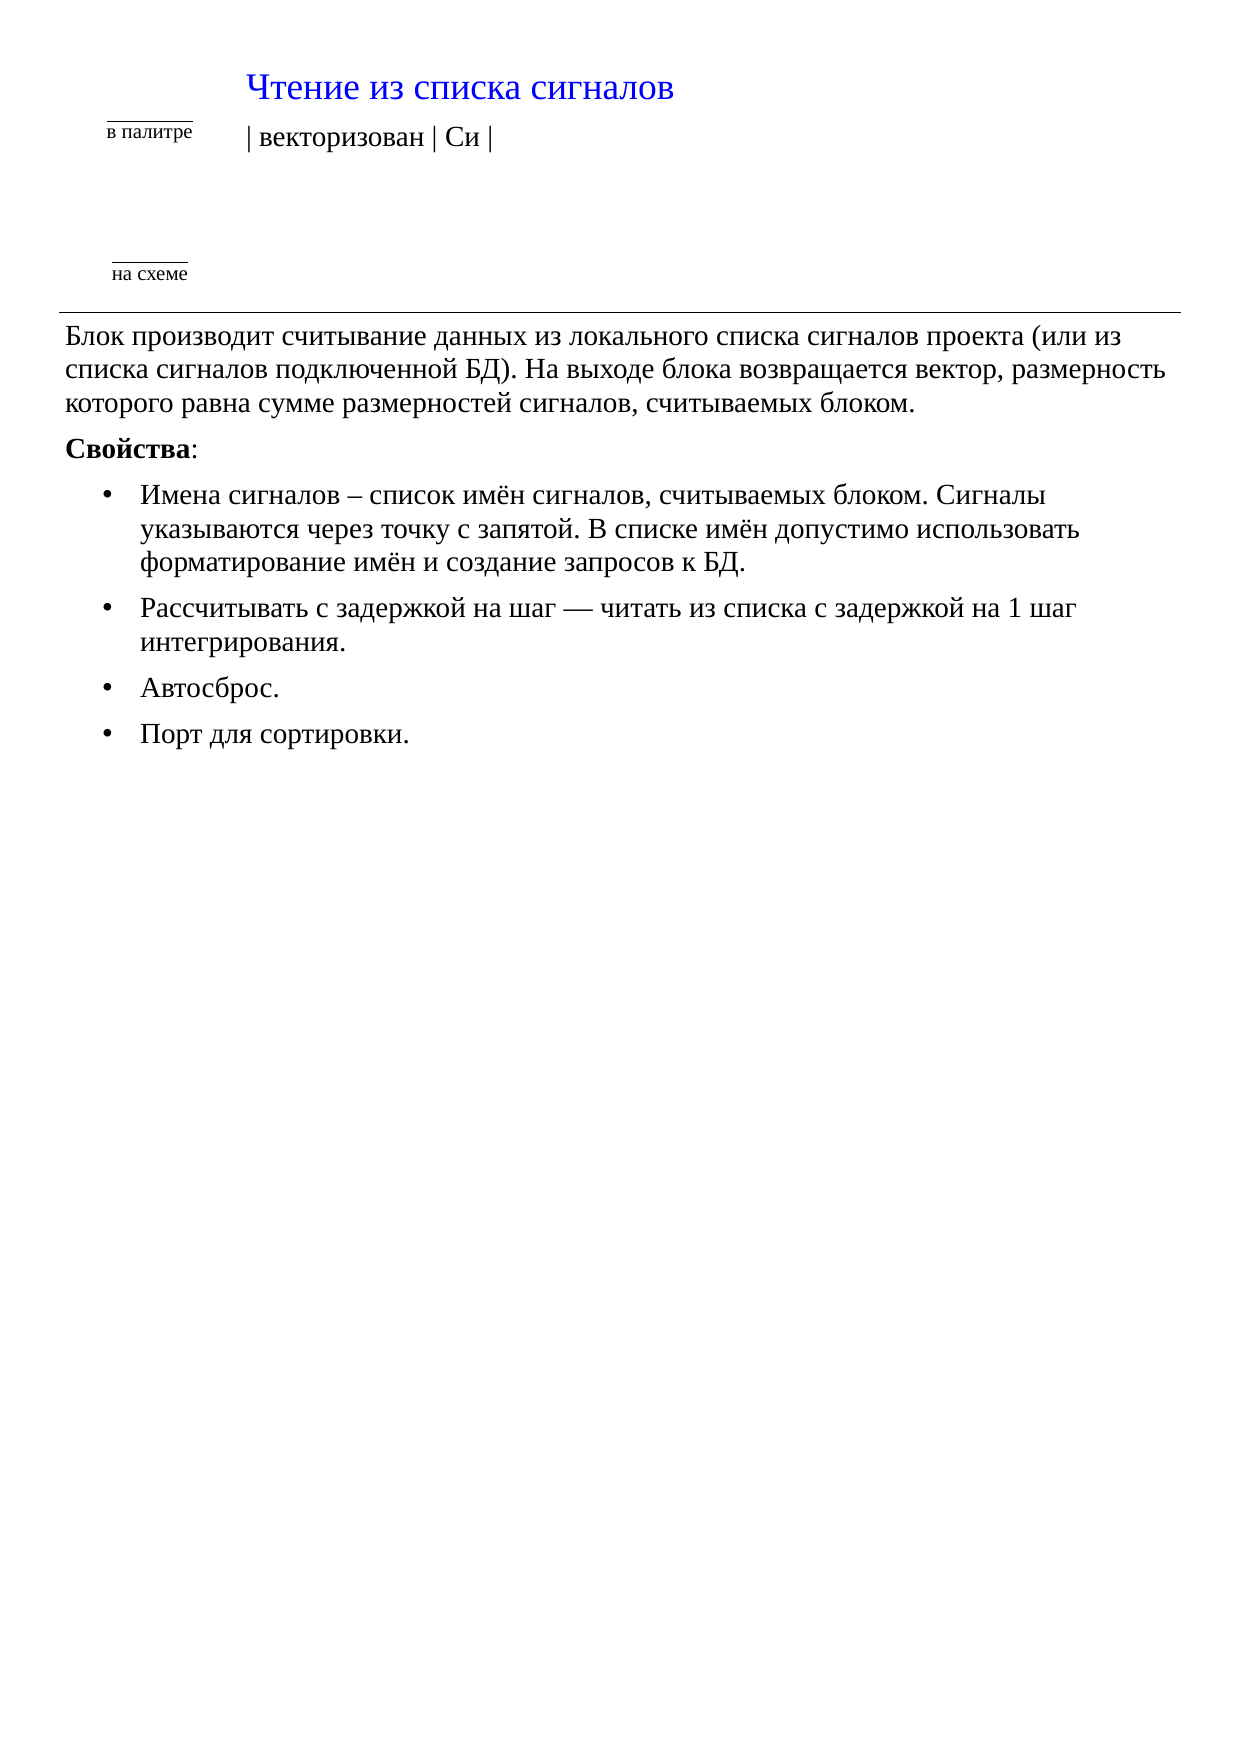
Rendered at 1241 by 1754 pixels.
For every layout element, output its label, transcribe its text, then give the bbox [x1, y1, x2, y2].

table_cell [240, 171, 1181, 255]
table_header [59, 59, 240, 114]
table_cell | векторизован | Cи | [240, 114, 1181, 171]
table_cell Блок производит считывание данных из локального списка сигналов проекта (или из списка сигналов подключенной БД). На выходе блока возвращается вектор, размерность которого равна сумме размерностей сигналов, считываемых блоком. Свойства: Имена сигналов – список имён сигналов, считываемых блоком. Сигналы указываются через точку с запятой. В списке имён допустимо использовать форматирование имён и создание запросов к БД. Рассчитывать с задержкой на шаг — читать из списка с задержкой на 1 шаг интегрирования. Автосброс. Порт для сортировки. [59, 313, 1181, 768]
table_cell [59, 171, 240, 255]
table_cell в палитре [59, 114, 240, 171]
table_header Чтение из списка сигналов [240, 59, 1181, 114]
table_cell на схеме [59, 255, 240, 312]
table_cell [240, 255, 1181, 312]
